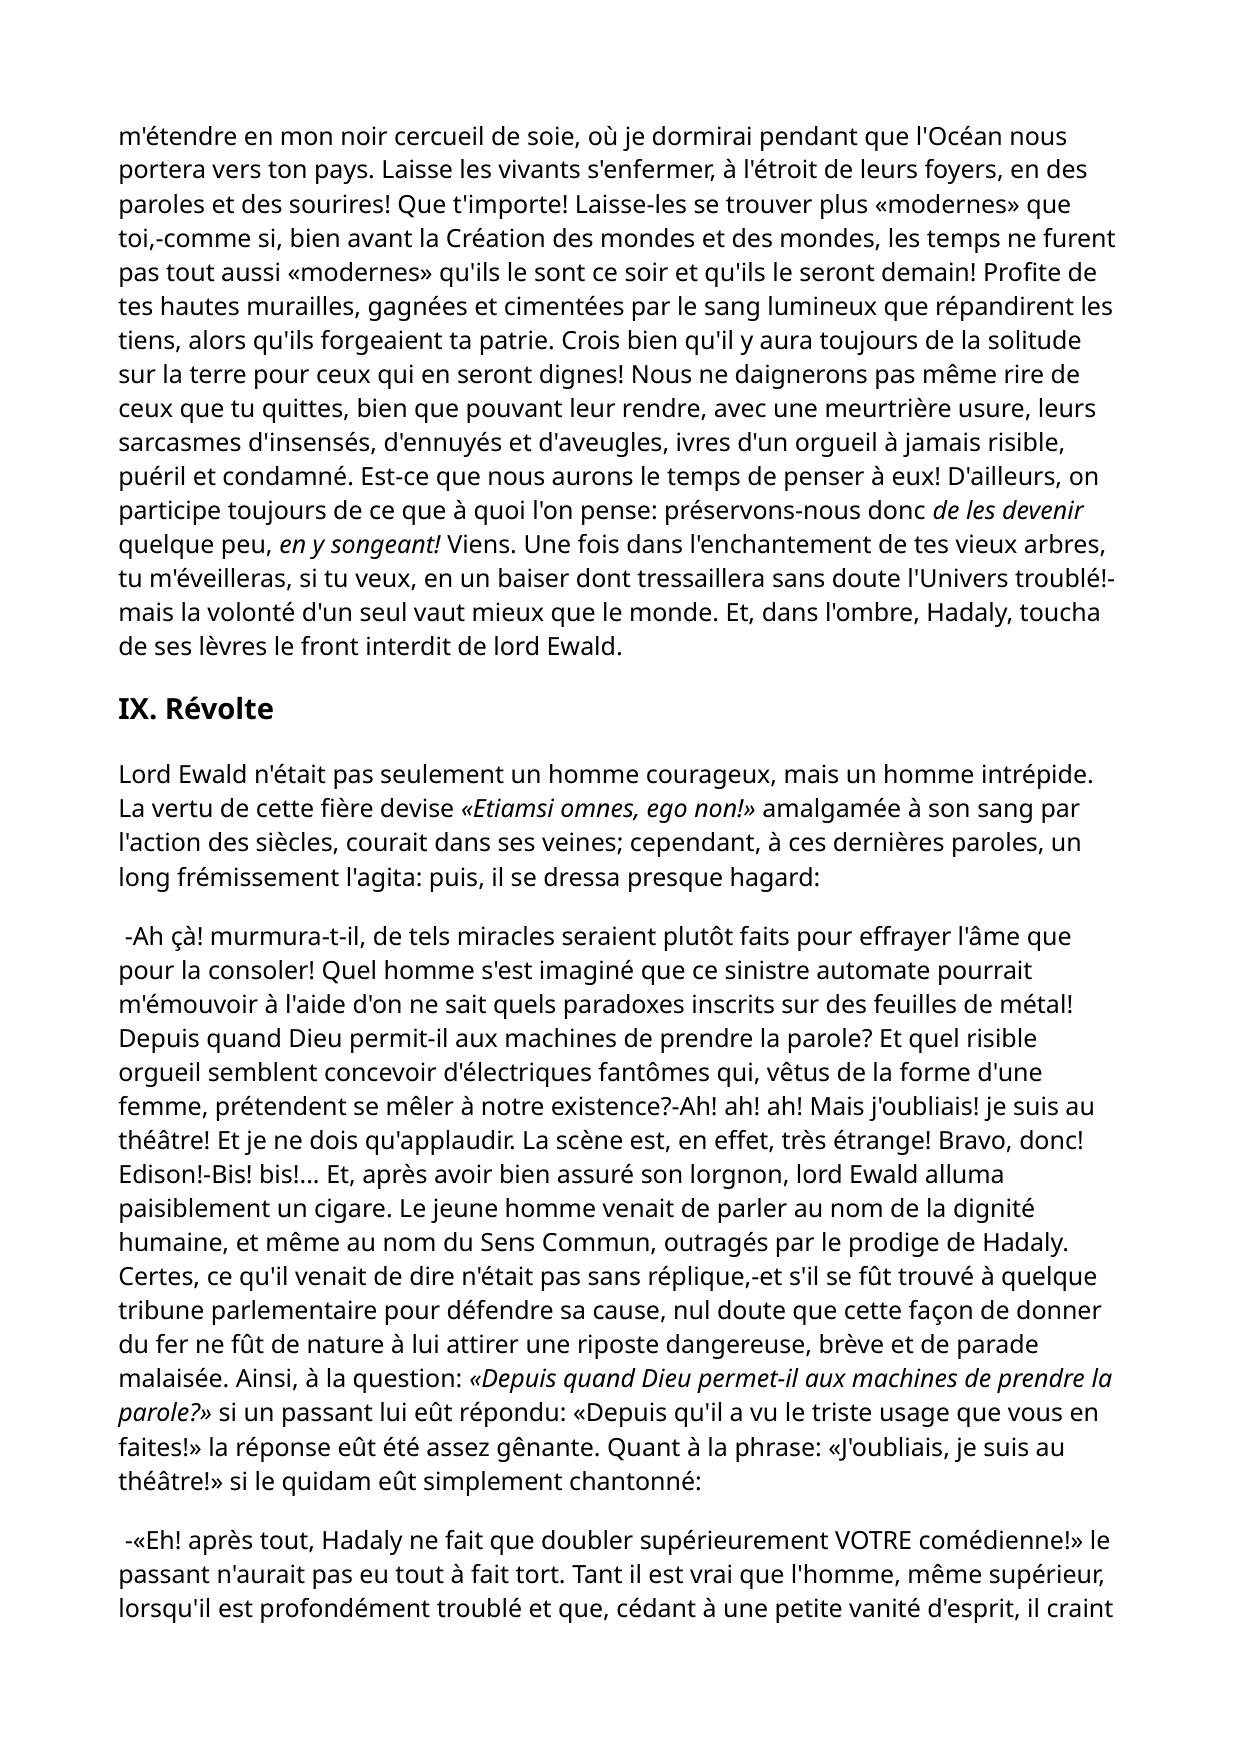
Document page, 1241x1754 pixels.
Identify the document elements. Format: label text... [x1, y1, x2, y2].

text IX. Révolte [118, 688, 1122, 728]
text m'étendre en mon noir cercueil de soie, où je dormirai pendant que l'Océan nous portera vers ton pays. Laisse les vivants s'enfermer, à l'étroit de leurs foyers, en des paroles et des sourires! Que t'importe! Laisse-les se trouver plus «modernes» que toi,-comme si, bien avant la Création des mondes et des mondes, les temps ne furent pas tout aussi «modernes» qu'ils le sont ce soir et qu'ils le seront demain! Profite de tes hautes murailles, gagnées et cimentées par le sang lumineux que répandirent les tiens, alors qu'ils forgeaient ta patrie. Crois bien qu'il y aura toujours de la solitude sur la terre pour ceux qui en seront dignes! Nous ne daignerons pas même rire de ceux que tu quittes, bien que pouvant leur rendre, avec une meurtrière usure, leurs sarcasmes d'insensés, d'ennuyés et d'aveugles, ivres d'un orgueil à jamais risible, puéril et condamné. Est-ce que nous aurons le temps de penser à eux! D'ailleurs, on participe toujours de ce que à quoi l'on pense: préservons-nous donc de les devenir quelque peu, en y songeant! Viens. Une fois dans l'enchantement de tes vieux arbres, tu m'éveilleras, si tu veux, en un baiser dont tressaillera sans doute l'Univers troublé!-mais la volonté d'un seul vaut mieux que le monde. Et, dans l'ombre, Hadaly, toucha de ses lèvres le front interdit de lord Ewald. [118, 118, 1122, 663]
text -Ah çà! murmura-t-il, de tels miracles seraient plutôt faits pour effrayer l'âme que pour la consoler! Quel homme s'est imaginé que ce sinistre automate pourrait m'émouvoir à l'aide d'on ne sait quels paradoxes inscrits sur des feuilles de métal! Depuis quand Dieu permit-il aux machines de prendre la parole? Et quel risible orgueil semblent concevoir d'électriques fantômes qui, vêtus de la forme d'une femme, prétendent se mêler à notre existence?-Ah! ah! ah! Mais j'oubliais! je suis au théâtre! Et je ne dois qu'applaudir. La scène est, en effet, très étrange! Bravo, donc! Edison!-Bis! bis!... Et, après avoir bien assuré son lorgnon, lord Ewald alluma paisiblement un cigare. Le jeune homme venait de parler au nom de la dignité humaine, et même au nom du Sens Commun, outragés par le prodige de Hadaly. Certes, ce qu'il venait de dire n'était pas sans réplique,-et s'il se fût trouvé à quelque tribune parlementaire pour défendre sa cause, nul doute que cette façon de donner du fer ne fût de nature à lui attirer une riposte dangereuse, brève et de parade malaisée. Ainsi, à la question: «Depuis quand Dieu permet-il aux machines de prendre la parole?» si un passant lui eût répondu: «Depuis qu'il a vu le triste usage que vous en faites!» la réponse eût été assez gênante. Quant à la phrase: «J'oubliais, je suis au théâtre!» si le quidam eût simplement chantonné: [118, 918, 1122, 1497]
text Lord Ewald n'était pas seulement un homme courageux, mais un homme intrépide. La vertu de cette fière devise «Etiamsi omnes, ego non!» amalgamée à son sang par l'action des siècles, courait dans ses veines; cependant, à ces dernières paroles, un long frémissement l'agita: puis, il se dressa presque hagard: [118, 757, 1122, 893]
text -«Eh! après tout, Hadaly ne fait que doubler supérieurement VOTRE comédienne!» le passant n'aurait pas eu tout à fait tort. Tant il est vrai que l'homme, même supérieur, lorsqu'il est profondément troublé et que, cédant à une petite vanité d'esprit, il craint [118, 1522, 1122, 1624]
